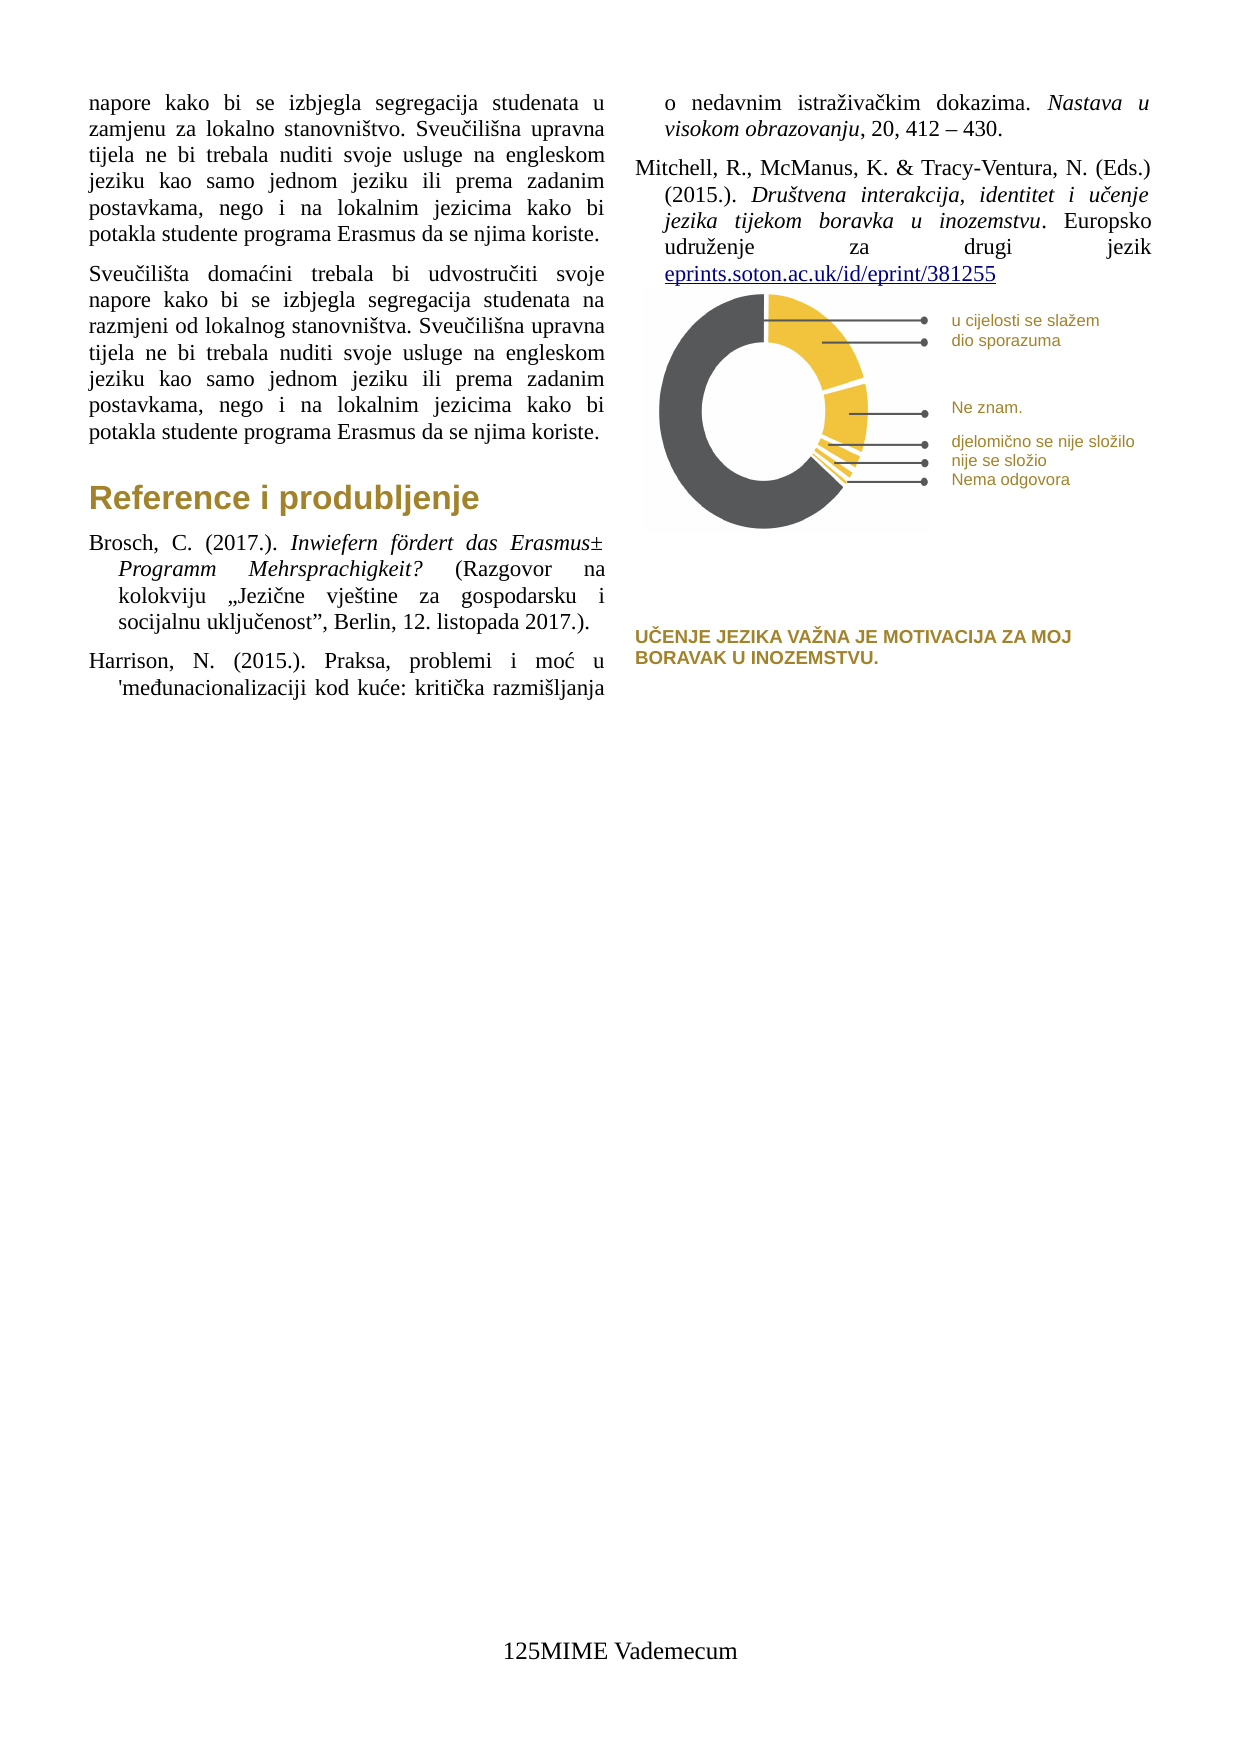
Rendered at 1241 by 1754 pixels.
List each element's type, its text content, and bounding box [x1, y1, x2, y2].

subtitle Reference i produbljenje [88, 478, 605, 517]
text o nedavnim istraživačkim dokazima. Nastava u visokom obrazovanju, 20, 412 – 430. [635, 88, 1152, 141]
text Mitchell, R., McManus, K. & Tracy-Ventura, N. (Eds.) (2015.). Društvena interakcija, identitet i učenje jezika tijekom boravka u inozemstvu. Europsko udruženje za drugi jezik eprints.soton.ac.uk/id/eprint/381255 [635, 154, 1152, 286]
text UČENJE JEZIKA VAŽNA JE MOTIVACIJA ZA MOJ BORAVAK U INOZEMSTVU. [635, 626, 1152, 669]
text napore kako bi se izbjegla segregacija studenata u zamjenu za lokalno stanovništvo. Sveučilišna upravna tijela ne bi trebala nuditi svoje usluge na engleskom jeziku kao samo jednom jeziku ili prema zadanim postavkama, nego i na lokalnim jezicima kako bi potakla studente programa Erasmus da se njima koriste. [88, 88, 605, 247]
picture [642, 286, 930, 533]
text Sveučilišta domaćini trebala bi udvostručiti svoje napore kako bi se izbjegla segregacija studenata na razmjeni od lokalnog stanovništva. Sveučilišna upravna tijela ne bi trebala nuditi svoje usluge na engleskom jeziku kao samo jednom jeziku ili prema zadanim postavkama, nego i na lokalnim jezicima kako bi potakla studente programa Erasmus da se njima koriste. [88, 260, 605, 444]
text Brosch, C. (2017.). Inwiefern fördert das Erasmus± Programm Mehrsprachigkeit? (Razgovor na kolokviju „Jezične vještine za gospodarsku i socijalnu uključenost”, Berlin, 12. listopada 2017.). [88, 529, 605, 634]
text Harrison, N. (2015.). Praksa, problemi i moć u 'međunacionalizaciji kod kuće: kritička razmišljanja [88, 648, 605, 700]
